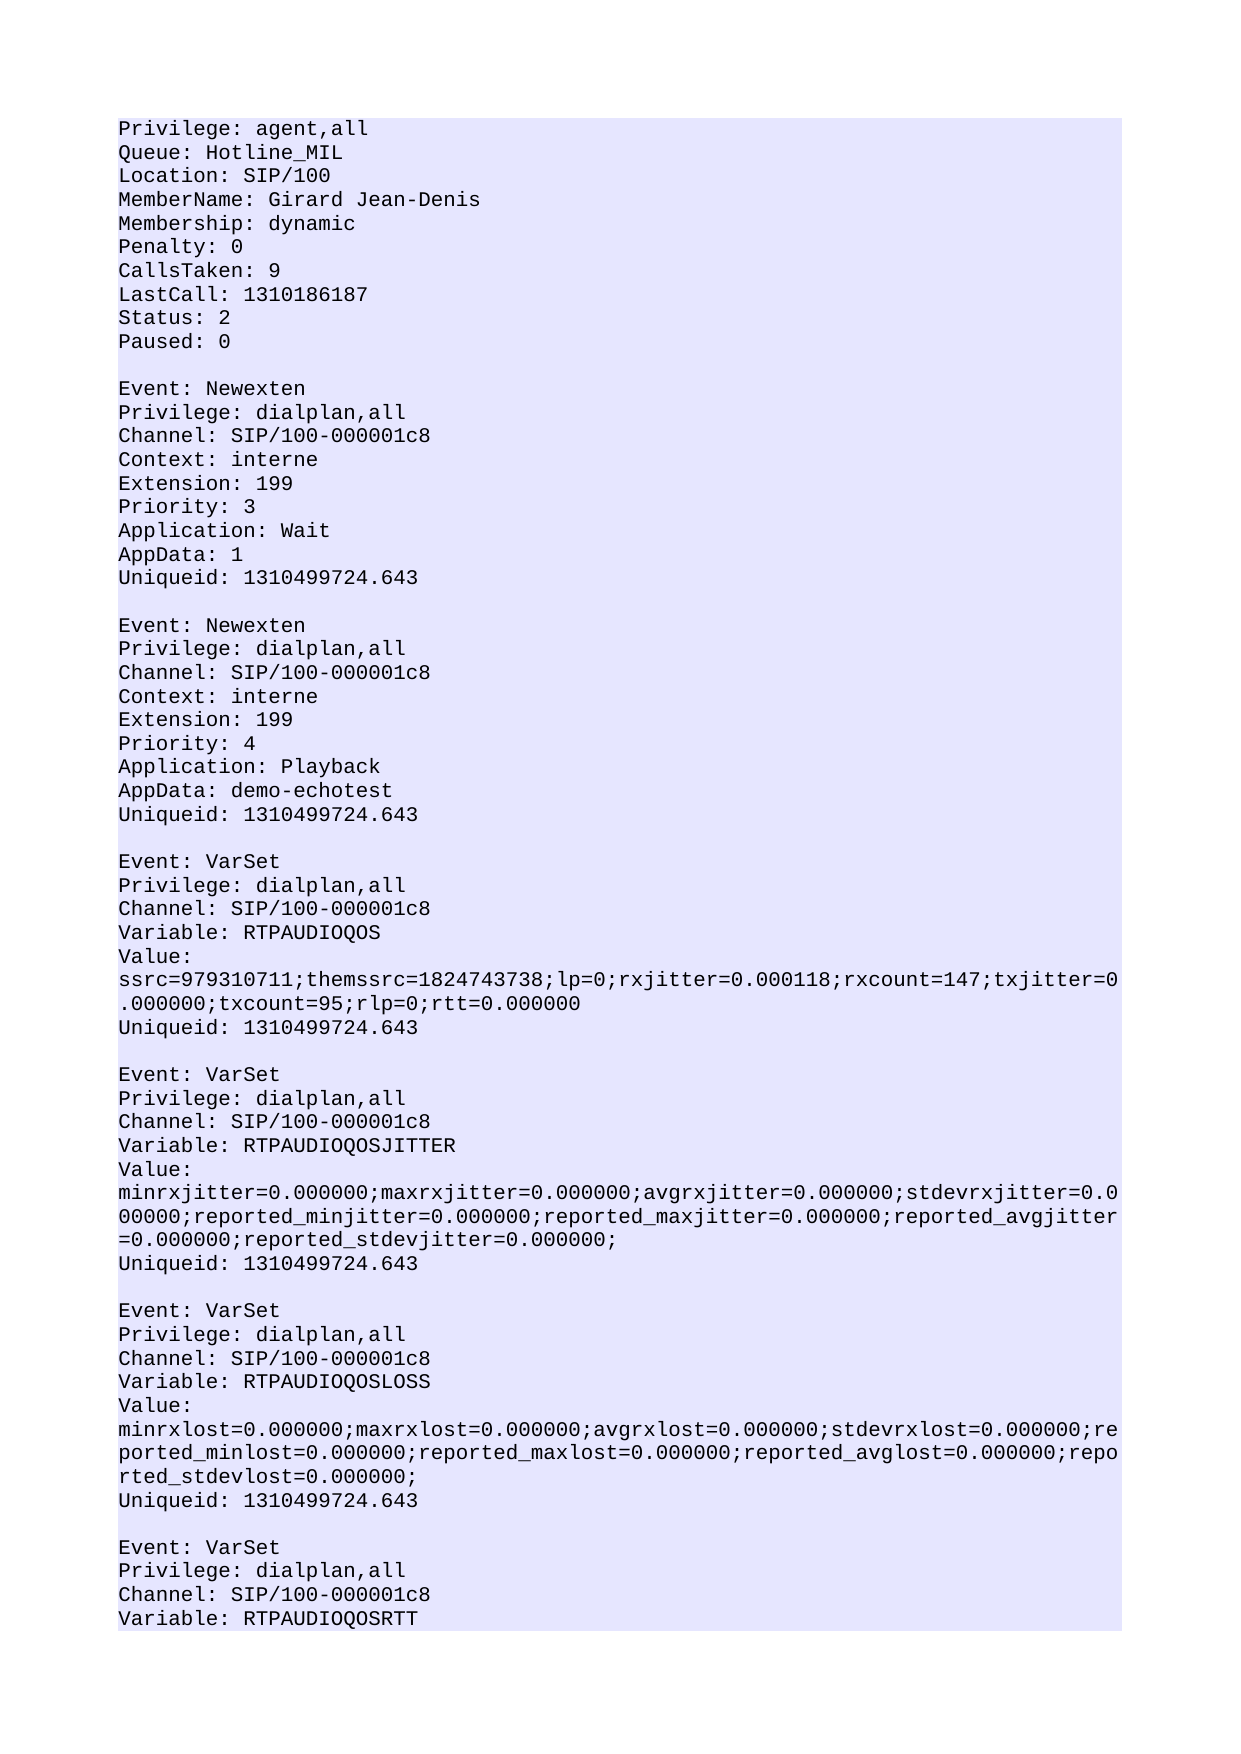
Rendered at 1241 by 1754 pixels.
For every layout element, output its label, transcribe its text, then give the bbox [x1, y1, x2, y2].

text Queue: Hotline_MIL [118, 142, 1122, 165]
text Channel: SIP/100-000001c8 [118, 662, 1122, 686]
text Context: interne [118, 449, 1122, 473]
text Channel: SIP/100-000001c8 [118, 1348, 1122, 1371]
text Privilege: dialplan,all [118, 1088, 1122, 1111]
text Channel: SIP/100-000001c8 [118, 426, 1122, 449]
text Channel: SIP/100-000001c8 [118, 898, 1122, 922]
text Privilege: dialplan,all [118, 1561, 1122, 1584]
text LastCall: 1310186187 [118, 284, 1122, 307]
text Privilege: dialplan,all [118, 875, 1122, 898]
text Privilege: agent,all [118, 118, 1122, 142]
text CallsTaken: 9 [118, 260, 1122, 284]
text Membership: dynamic [118, 213, 1122, 236]
text Uniqueid: 1310499724.643 [118, 804, 1122, 827]
text Uniqueid: 1310499724.643 [118, 567, 1122, 591]
text AppData: 1 [118, 544, 1122, 567]
text Uniqueid: 1310499724.643 [118, 1017, 1122, 1040]
text Event: VarSet [118, 1064, 1122, 1088]
text Status: 2 [118, 307, 1122, 331]
text Value: minrxjitter=0.000000;maxrxjitter=0.000000;avgrxjitter=0.000000;stdevrxjitter=0.000000;reported_minjitter=0.000000;reported_maxjitter=0.000000;reported_avgjitter=0.000000;reported_stdevjitter=0.000000; [118, 1158, 1122, 1253]
text Variable: RTPAUDIOQOSJITTER [118, 1135, 1122, 1158]
text Value: ssrc=979310711;themssrc=1824743738;lp=0;rxjitter=0.000118;rxcount=147;txjitter=0.000000;txcount=95;rlp=0;rtt=0.000000 [118, 946, 1122, 1017]
text MemberName: Girard Jean-Denis [118, 189, 1122, 213]
text Penalty: 0 [118, 236, 1122, 260]
text Privilege: dialplan,all [118, 402, 1122, 426]
text Paused: 0 [118, 331, 1122, 354]
text Event: Newexten [118, 615, 1122, 638]
text Privilege: dialplan,all [118, 638, 1122, 662]
text Event: Newexten [118, 378, 1122, 402]
text Variable: RTPAUDIOQOS [118, 922, 1122, 946]
text Extension: 199 [118, 473, 1122, 496]
text Privilege: dialplan,all [118, 1324, 1122, 1348]
text Variable: RTPAUDIOQOSRTT [118, 1608, 1122, 1631]
text Application: Wait [118, 520, 1122, 544]
text Event: VarSet [118, 1537, 1122, 1561]
text Location: SIP/100 [118, 165, 1122, 189]
text Extension: 199 [118, 709, 1122, 733]
text Uniqueid: 1310499724.643 [118, 1253, 1122, 1277]
text Uniqueid: 1310499724.643 [118, 1489, 1122, 1513]
text Variable: RTPAUDIOQOSLOSS [118, 1371, 1122, 1395]
text AppData: demo-echotest [118, 780, 1122, 804]
text Channel: SIP/100-000001c8 [118, 1111, 1122, 1135]
text Event: VarSet [118, 1300, 1122, 1324]
text Priority: 4 [118, 733, 1122, 757]
text Channel: SIP/100-000001c8 [118, 1584, 1122, 1608]
text Application: Playback [118, 757, 1122, 780]
text Value: minrxlost=0.000000;maxrxlost=0.000000;avgrxlost=0.000000;stdevrxlost=0.000000;reported_minlost=0.000000;reported_maxlost=0.000000;reported_avglost=0.000000;reported_stdevlost=0.000000; [118, 1395, 1122, 1489]
text Context: interne [118, 686, 1122, 709]
text Event: VarSet [118, 851, 1122, 875]
text Priority: 3 [118, 496, 1122, 520]
